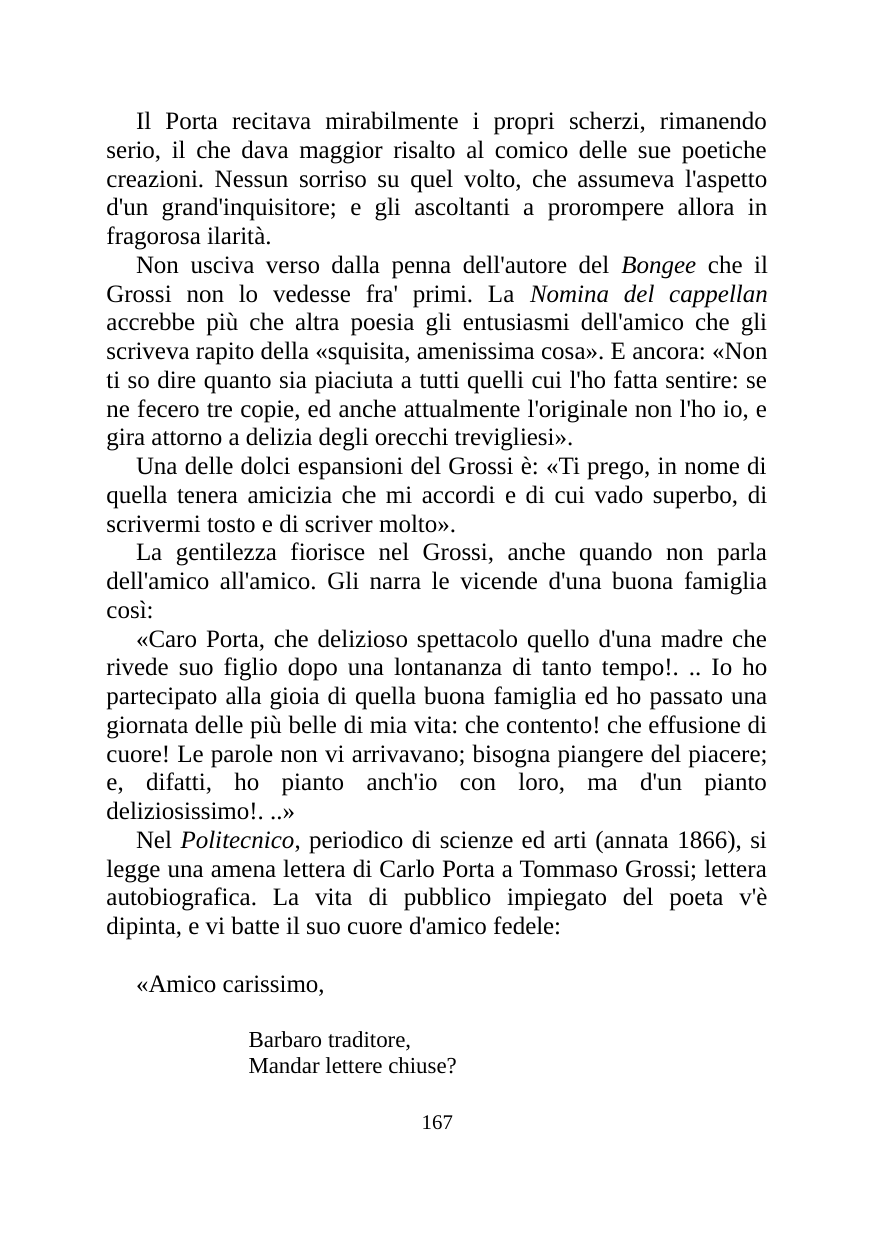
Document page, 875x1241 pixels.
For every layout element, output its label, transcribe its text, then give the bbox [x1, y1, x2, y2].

text Barbaro traditore, [219, 1026, 768, 1053]
text Non usciva verso dalla penna dell'autore del Bongee che il Grossi non lo vedesse fra' primi. La Nomina del cappellan accrebbe più che altra poesia gli entusiasmi dell'amico che gli scriveva rapito della «squisita, amenissima cosa». E ancora: «Non ti so dire quanto sia piaciuta a tutti quelli cui l'ho fatta sentire: se ne fecero tre copie, ed anche attualmente l'originale non l'ho io, e gira attorno a delizia degli orecchi trevigliesi». [106, 250, 768, 451]
text Mandar lettere chiuse? [219, 1053, 768, 1079]
text «Caro Porta, che delizioso spettacolo quello d'una madre che rivede suo figlio dopo una lontananza di tanto tempo!. .. Io ho partecipato alla gioia di quella buona famiglia ed ho passato una giornata delle più belle di mia vita: che contento! che effusione di cuore! Le parole non vi arrivavano; bisogna piangere del piacere; e, difatti, ho pianto anch'io con loro, ma d'un pianto deliziosissimo!. ..» [106, 624, 768, 825]
text Una delle dolci espansioni del Grossi è: «Ti prego, in nome di quella tenera amicizia che mi accordi e di cui vado superbo, di scrivermi tosto e di scriver molto». [106, 451, 768, 537]
text Il Porta recitava mirabilmente i propri scherzi, rimanendo serio, il che dava maggior risalto al comico delle sue poetiche creazioni. Nessun sorriso su quel volto, che assumeva l'aspetto d'un grand'inquisitore; e gli ascoltanti a prorompere allora in fragorosa ilarità. [106, 106, 768, 250]
text «Amico carissimo, [106, 969, 768, 997]
text Nel Politecnico, periodico di scienze ed arti (annata 1866), si legge una amena lettera di Carlo Porta a Tommaso Grossi; lettera autobiografica. La vita di pubblico impiegato del poeta v'è dipinta, e vi batte il suo cuore d'amico fedele: [106, 825, 768, 940]
text La gentilezza fiorisce nel Grossi, anche quando non parla dell'amico all'amico. Gli narra le vicende d'una buona famiglia così: [106, 537, 768, 624]
